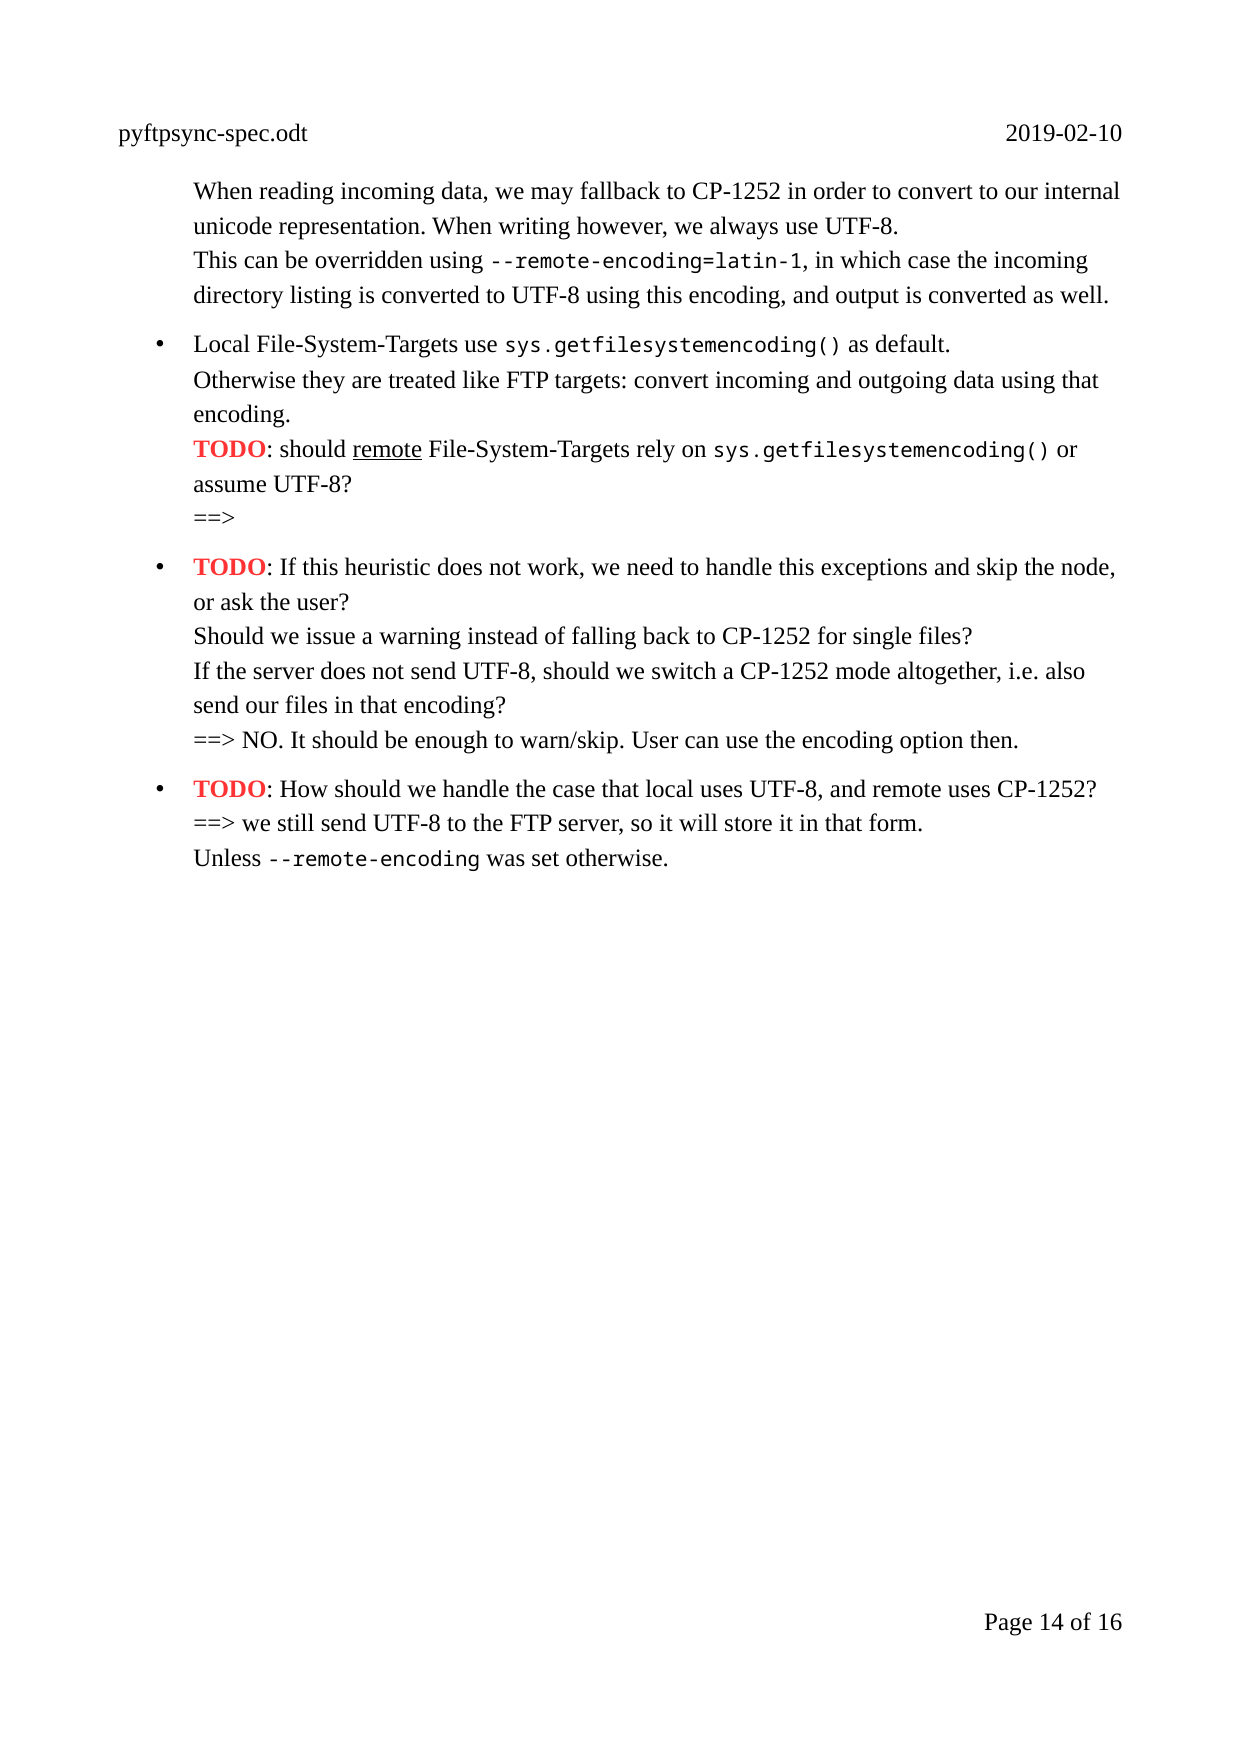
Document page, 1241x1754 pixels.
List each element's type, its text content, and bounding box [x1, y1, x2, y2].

list When reading incoming data, we may fallback to CP-1252 in order to convert to our internal unicode representation. When writing however, we always use UTF-8. This can be overridden using --remote-encoding=latin-1, in which case the incoming directory listing is converted to UTF-8 using this encoding, and output is converted as well. [156, 176, 1122, 309]
list TODO: How should we handle the case that local uses UTF-8, and remote uses CP-1252? ==> we still send UTF-8 to the FTP server, so it will store it in that form. Unless --remote-encoding was set otherwise. [156, 774, 1122, 872]
list TODO: If this heuristic does not work, we need to handle this exceptions and skip the node, or ask the user? Should we issue a warning instead of falling back to CP-1252 for single files? If the server does not send UTF-8, should we switch a CP-1252 mode altogether, i.e. also send our files in that encoding? ==> NO. It should be enough to warn/skip. User can use the encoding option then. [156, 552, 1122, 754]
list Local File-System-Targets use sys.getfilesystemencoding() as default. Otherwise they are treated like FTP targets: convert incoming and outgoing data using that encoding. TODO: should remote File-System-Targets rely on sys.getfilesystemencoding() or assume UTF-8? ==> [156, 329, 1122, 532]
